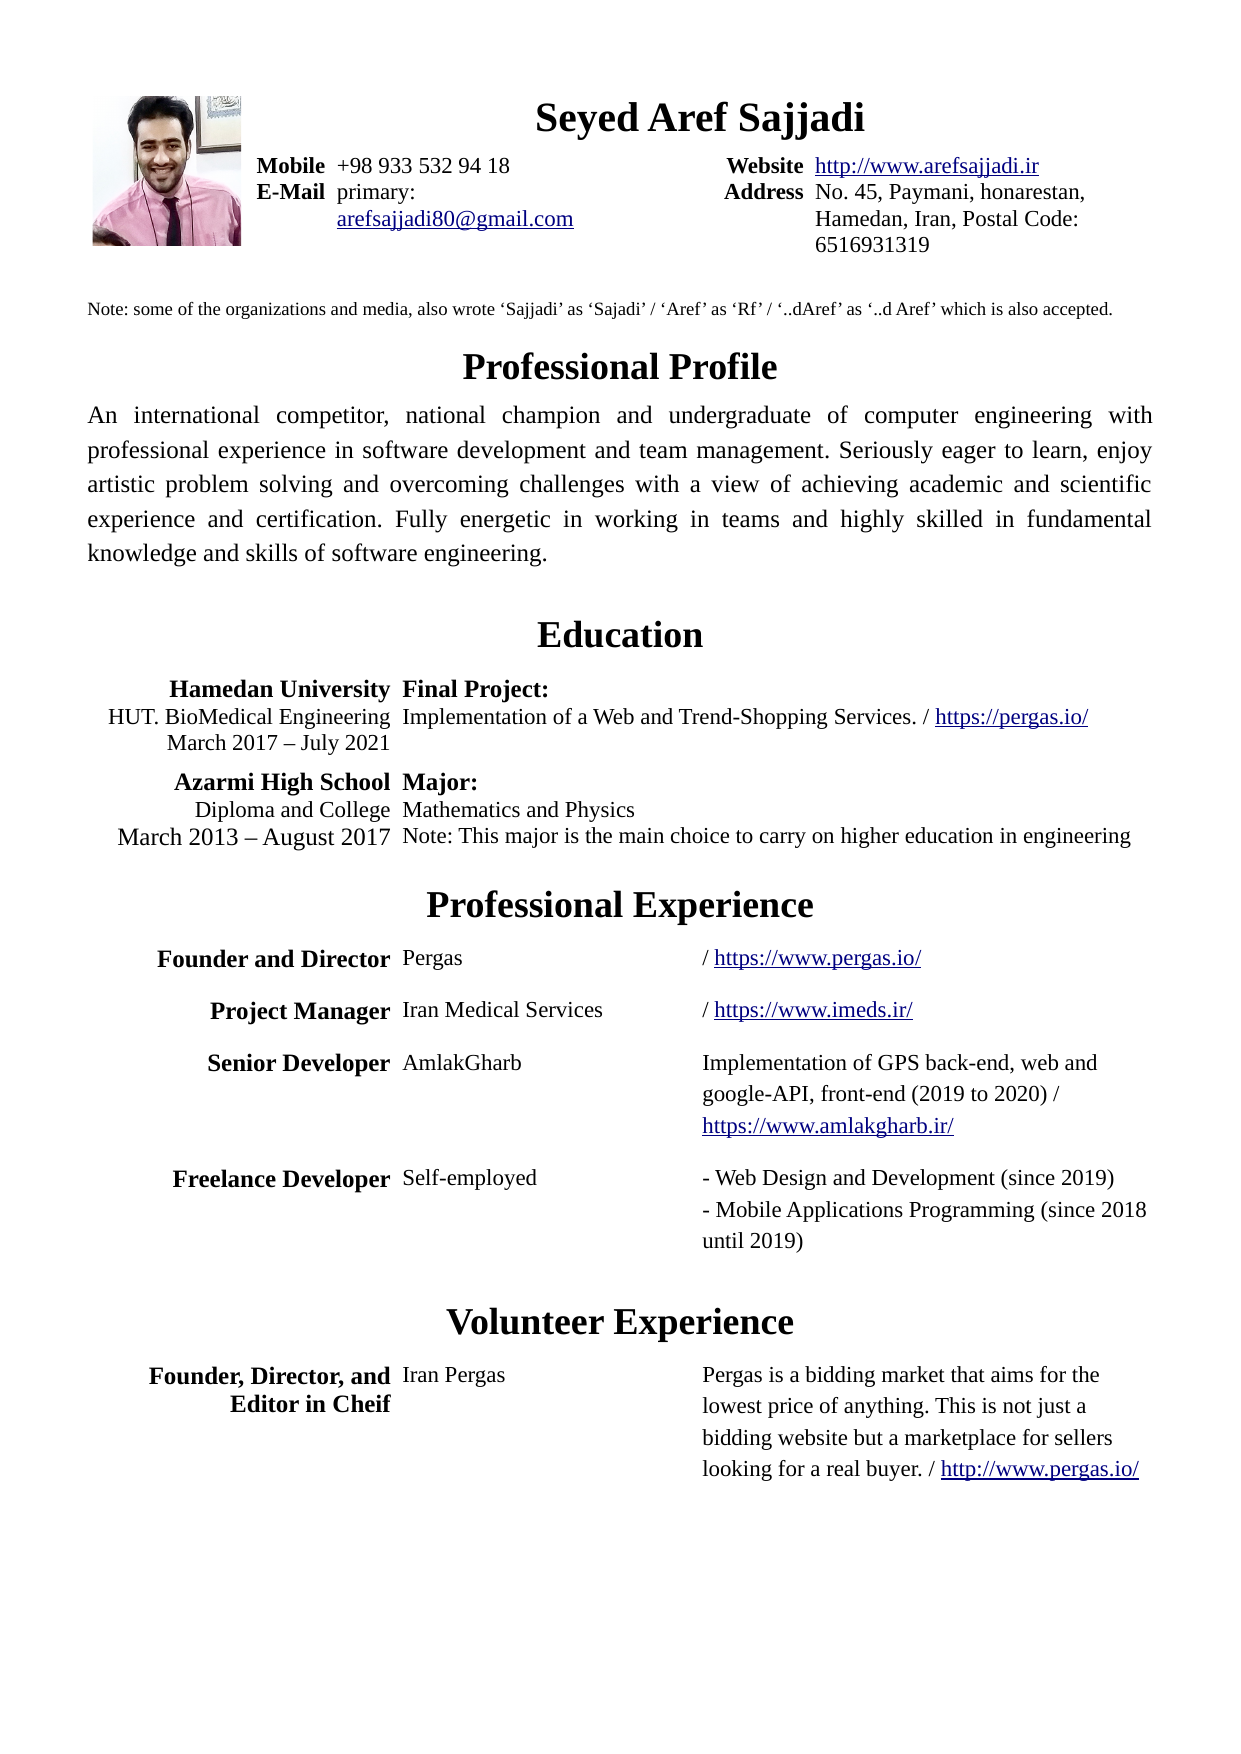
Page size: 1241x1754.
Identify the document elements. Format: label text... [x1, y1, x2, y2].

table_header / https://www.pergas.io/ [696, 938, 1153, 990]
subtitle Volunteer Experience [87, 1299, 1153, 1342]
table_cell Mobile E-Mail [247, 146, 331, 298]
subtitle Professional Experience [87, 882, 1153, 926]
text Note: some of the organizations and media, also wrote ‘Sajjadi’ as ‘Sajadi’ / ‘Aref’ as ‘Rf’ / ‘..dAref’ as ‘..d Aref’ which is also accepted. [87, 298, 1153, 319]
table_header Final Project: Implementation of a Web and Trend-Shopping Services. / https://pergas.io/ [396, 669, 1153, 762]
table_cell Senior Developer [87, 1043, 396, 1158]
table_cell Website Address [716, 146, 809, 298]
table_header Pergas is a bidding market that aims for the lowest price of anything. This is not just a bidding website but a marketplace for sellers looking for a real buyer. / http://www.pergas.io/ [696, 1355, 1153, 1502]
table_cell / https://www.imeds.ir/ [696, 990, 1153, 1043]
table_cell Project Manager [87, 990, 396, 1043]
table_cell Iran Medical Services [396, 990, 696, 1043]
table_cell - Web Design and Development (since 2019) - Mobile Applications Programming (since 2018 until 2019) [696, 1158, 1153, 1274]
picture [92, 96, 242, 246]
table_header [87, 87, 247, 298]
table_header Founder and Director [87, 938, 396, 990]
table_header Seyed Aref Sajjadi [247, 87, 1153, 146]
table_cell AmlakGharb [396, 1043, 696, 1158]
table_cell Self-employed [396, 1158, 696, 1274]
table_cell Freelance Developer [87, 1158, 396, 1274]
text An international competitor, national champion and undergraduate of computer engineering with professional experience in software development and team management. Seriously eager to learn, enjoy artistic problem solving and overcoming challenges with a view of achieving academic and scientific experience and certification. Fully energetic in working in teams and highly skilled in fundamental knowledge and skills of software engineering. [87, 401, 1153, 567]
table_cell Major: Mathematics and Physics Note: This major is the main choice to carry on higher education in engineering [396, 762, 1153, 857]
table_header Founder, Director, and Editor in Cheif [87, 1355, 396, 1502]
table_header Hamedan University HUT. BioMedical Engineering March 2017 – July 2021 [87, 669, 396, 762]
table_cell Azarmi High School Diploma and College March 2013 – August 2017 [87, 762, 396, 857]
table_cell +98 933 532 94 18 primary: arefsajjadi80@gmail.com [331, 146, 716, 298]
table_cell http://www.arefsajjadi.ir No. 45, Paymani, honarestan, Hamedan, Iran, Postal Code: 6516931319 [809, 146, 1153, 298]
subtitle Education [87, 612, 1153, 656]
table_header Pergas [396, 938, 696, 990]
table_header Iran Pergas [396, 1355, 696, 1502]
table_cell Implementation of GPS back-end, web and google-API, front-end (2019 to 2020) / https://www.amlakgharb.ir/ [696, 1043, 1153, 1158]
subtitle Professional Profile [87, 344, 1153, 388]
